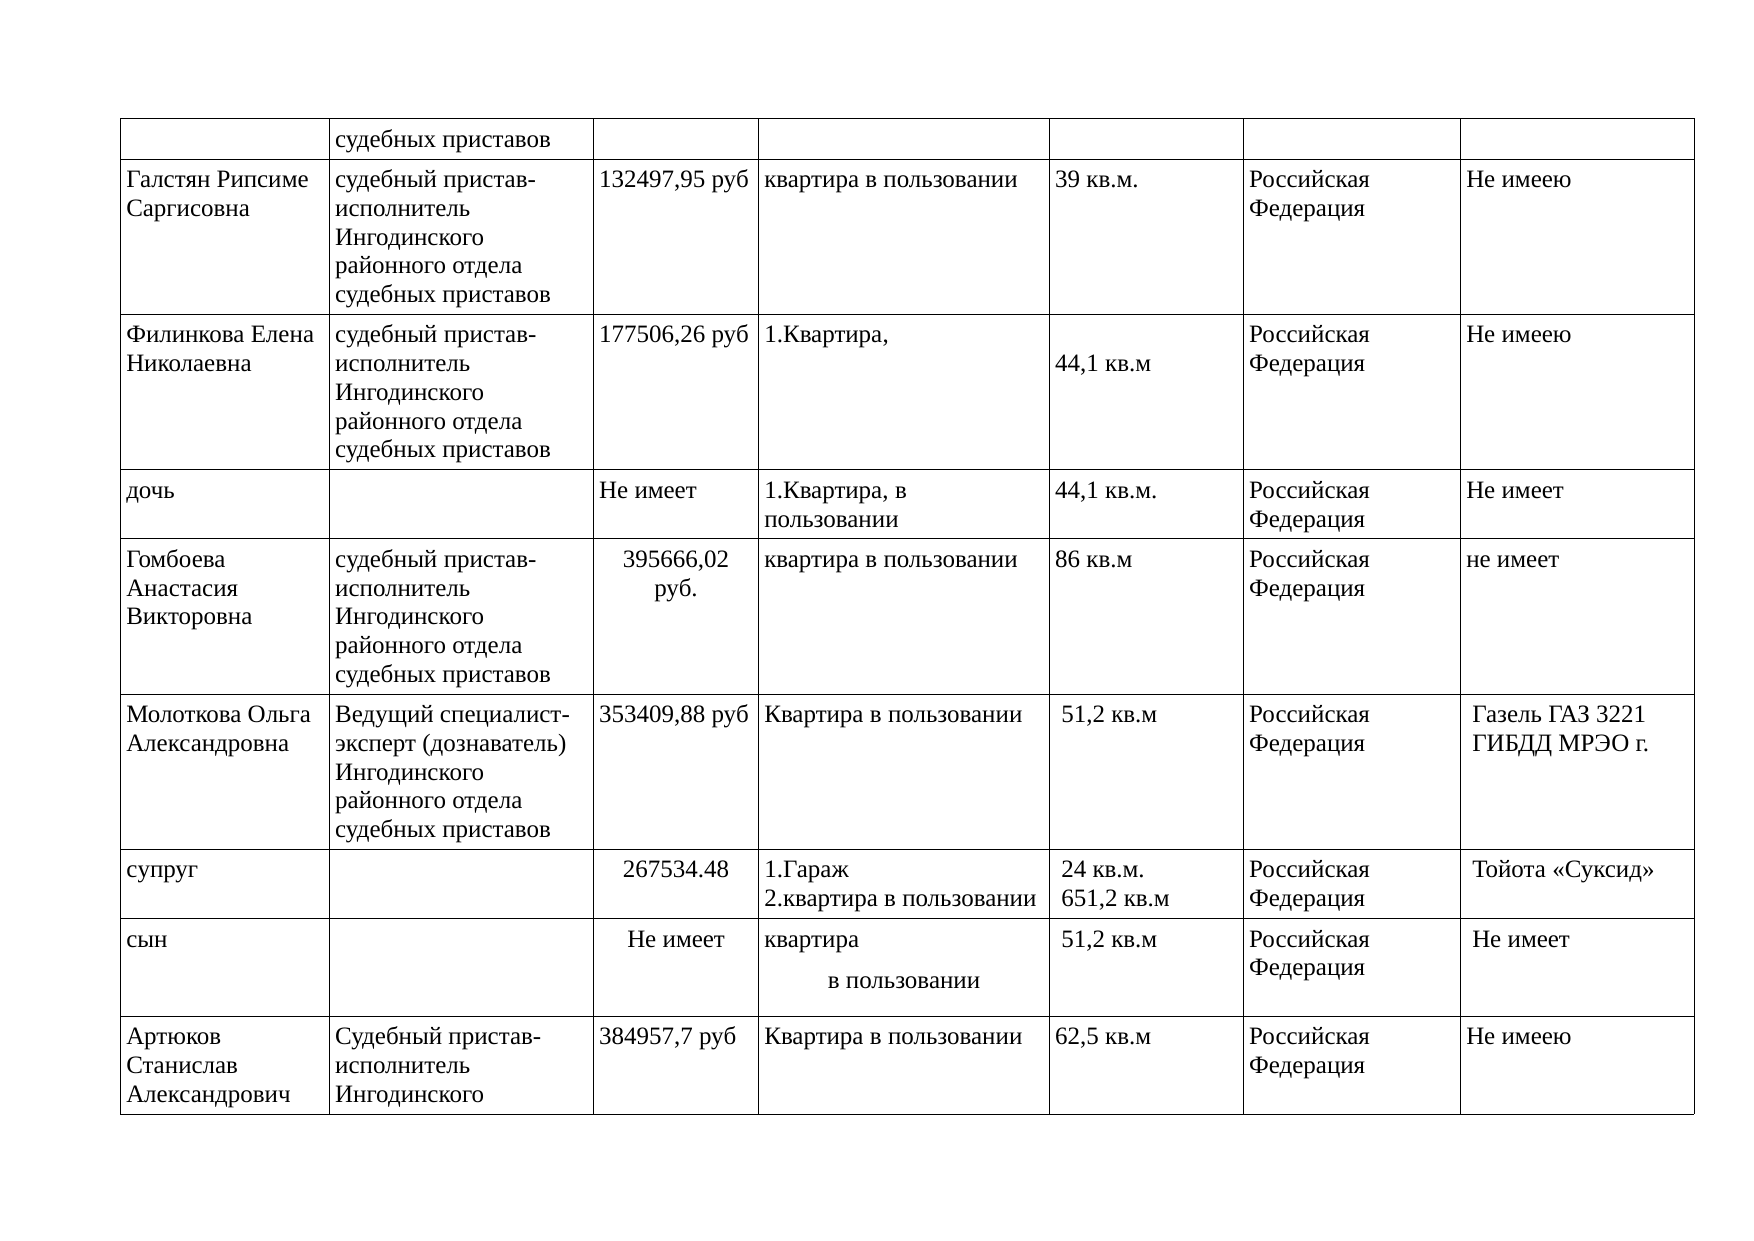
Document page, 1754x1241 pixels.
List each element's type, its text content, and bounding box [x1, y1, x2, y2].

table_cell Российская Федерация [1244, 919, 1460, 1016]
table_cell Не имеет [594, 919, 758, 1016]
table_cell Не имеет [1461, 470, 1694, 538]
table_cell Ведущий специалист-эксперт (дознаватель) Ингодинского районного отдела судебных приставов [330, 695, 593, 849]
table_cell 51,2 кв.м [1050, 919, 1243, 1016]
table_cell 353409,88 руб [594, 695, 758, 849]
table_cell не имеет [1461, 539, 1694, 693]
table_cell 44,1 кв.м. [1050, 470, 1243, 538]
table_cell 86 кв.м [1050, 539, 1243, 693]
table_cell 39 кв.м. [1050, 160, 1243, 314]
table_cell судебный пристав-исполнитель Ингодинского районного отдела судебных приставов [330, 160, 593, 314]
table_cell судебных приставов [330, 119, 593, 158]
table_cell Не имеею [1461, 160, 1694, 314]
table_cell 384957,7 руб [594, 1017, 758, 1113]
table_cell 62,5 кв.м [1050, 1017, 1243, 1113]
table_cell судебный пристав-исполнитель Ингодинского районного отдела судебных приставов [330, 315, 593, 469]
table_cell Молоткова Ольга Александровна [121, 695, 329, 849]
table_cell Российская Федерация [1244, 539, 1460, 693]
table_cell Тойота «Суксид» [1461, 850, 1694, 918]
table_cell Российская Федерация [1244, 850, 1460, 918]
table_cell Галстян Рипсиме Саргисовна [121, 160, 329, 314]
table_cell Гомбоева Анастасия Викторовна [121, 539, 329, 693]
table_cell Не имеею [1461, 315, 1694, 469]
table_cell Российская Федерация [1244, 1017, 1460, 1113]
table_cell [1461, 119, 1694, 158]
table_cell Артюков Станислав Александрович [121, 1017, 329, 1113]
table_cell [759, 119, 1049, 158]
table_cell 177506,26 руб [594, 315, 758, 469]
table_cell Не имеет [594, 470, 758, 538]
table_cell 132497,95 руб [594, 160, 758, 314]
table_cell Квартира в пользовании [759, 695, 1049, 849]
table_cell дочь [121, 470, 329, 538]
table_cell 1.Квартира, [759, 315, 1049, 469]
table_cell 267534,48 [594, 850, 758, 918]
table_cell [121, 119, 329, 158]
table_cell Российская Федерация [1244, 695, 1460, 849]
table_cell квартира в пользовании [759, 539, 1049, 693]
table_cell Судебный пристав-исполнитель Ингодинского [330, 1017, 593, 1113]
table_cell квартира в пользовании [759, 919, 1049, 1016]
table_cell супруг [121, 850, 329, 918]
table_cell 24 кв.м. 651,2 кв.м [1050, 850, 1243, 918]
table_cell сын [121, 919, 329, 1016]
table_cell 1.Гараж 2.квартира в пользовании [759, 850, 1049, 918]
table_cell судебный пристав-исполнитель Ингодинского районного отдела судебных приставов [330, 539, 593, 693]
table_cell квартира в пользовании [759, 160, 1049, 314]
table_cell [594, 119, 758, 158]
table_cell Филинкова Елена Николаевна [121, 315, 329, 469]
table_cell Не имеею [1461, 1017, 1694, 1113]
table_cell Российская Федерация [1244, 315, 1460, 469]
table_cell 1.Квартира, в пользовании [759, 470, 1049, 538]
table_cell [1050, 119, 1243, 158]
table_cell [1244, 119, 1460, 158]
table_cell 395666,02 руб. [594, 539, 758, 693]
table_cell 51,2 кв.м [1050, 695, 1243, 849]
table_cell Не имеет [1461, 919, 1694, 1016]
table_cell Квартира в пользовании [759, 1017, 1049, 1113]
table_cell Российская Федерация [1244, 470, 1460, 538]
table_cell Российская Федерация [1244, 160, 1460, 314]
table_cell [330, 919, 593, 1016]
table_cell [330, 850, 593, 918]
table_cell 44,1 кв.м [1050, 315, 1243, 469]
table_cell [330, 470, 593, 538]
table_cell Газель ГАЗ 3221 ГИБДД МРЭО г. [1461, 695, 1694, 849]
